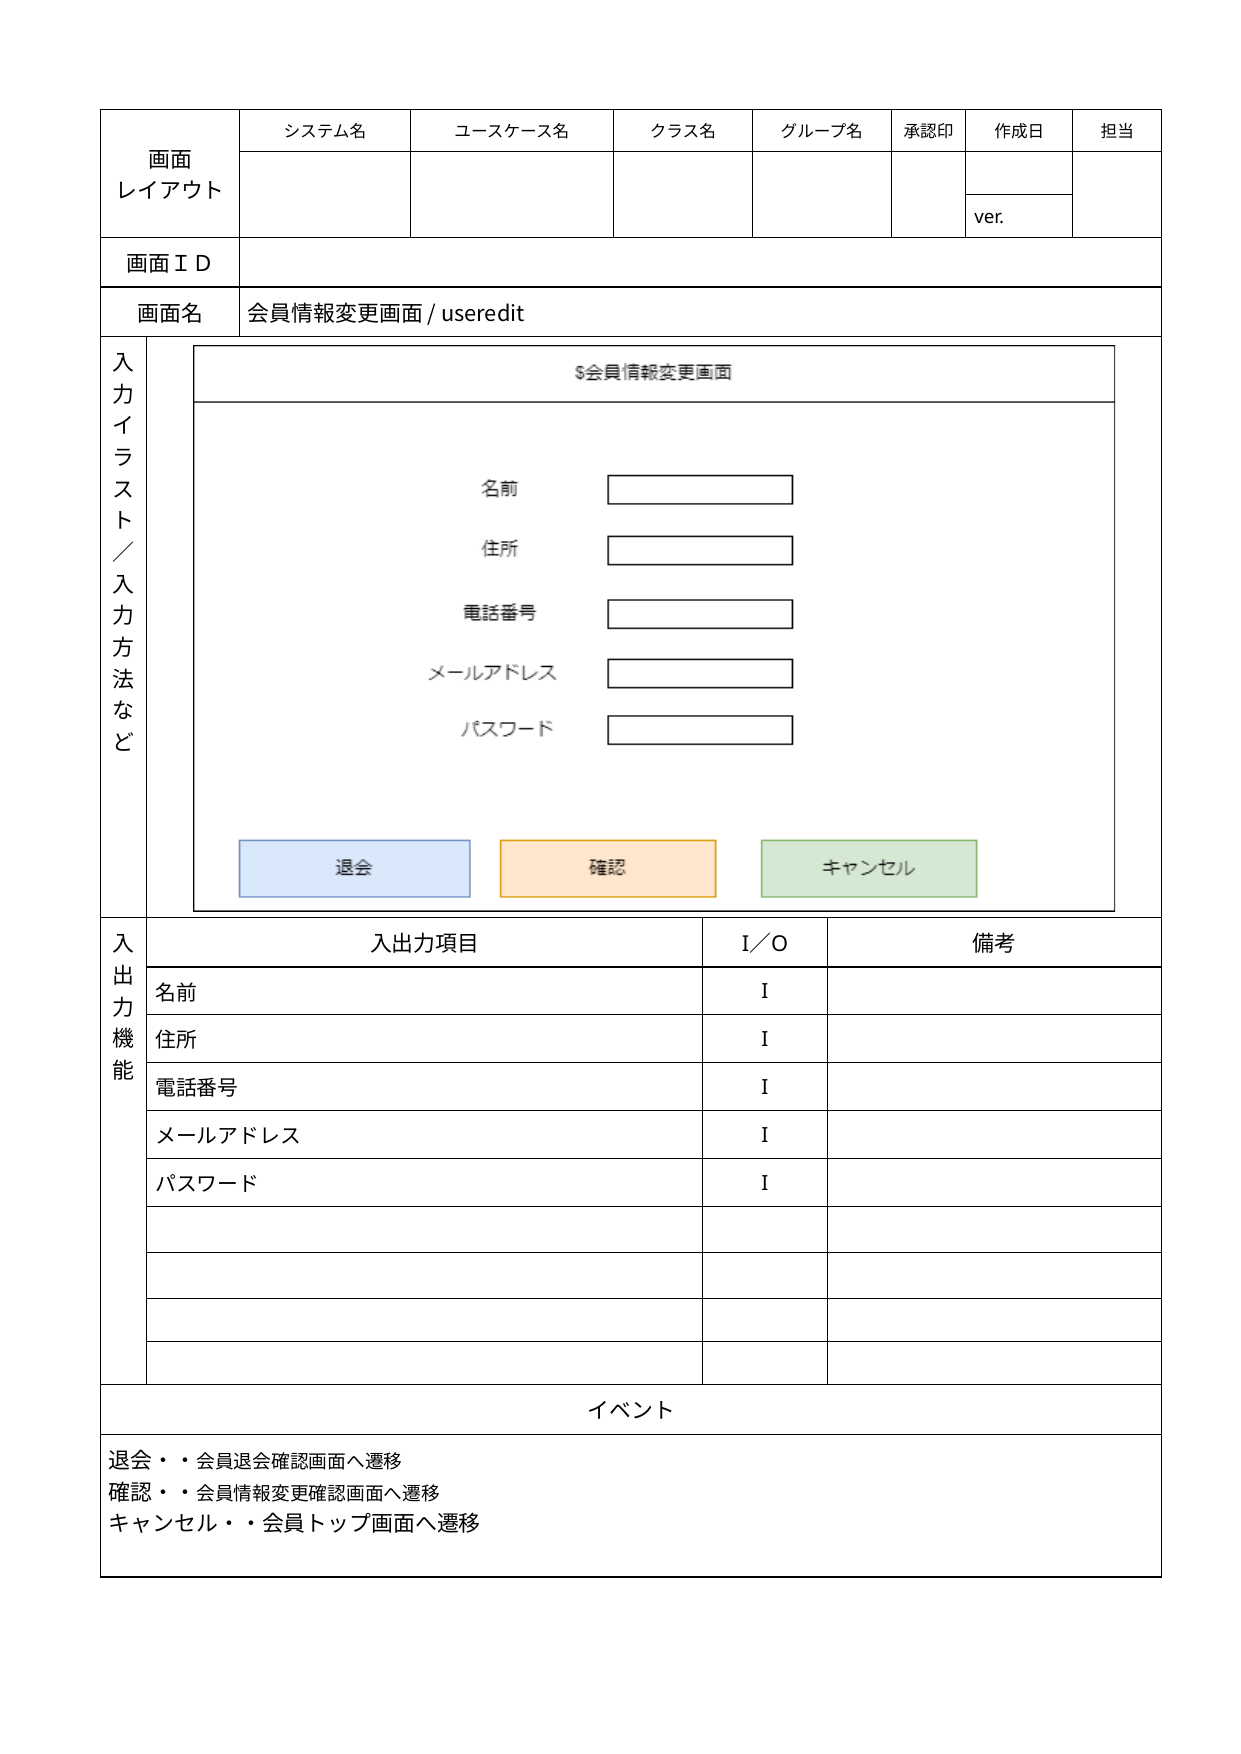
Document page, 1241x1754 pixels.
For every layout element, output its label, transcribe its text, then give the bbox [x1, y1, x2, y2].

table_cell [411, 152, 613, 237]
table_cell 画面ＩＤ [101, 238, 239, 286]
table_cell [892, 152, 965, 237]
table_cell 住所 [147, 1015, 702, 1062]
table_cell I／O [703, 918, 827, 966]
table_cell I [703, 1111, 827, 1158]
table_cell [966, 152, 1072, 194]
table_cell 電話番号 [147, 1063, 702, 1110]
table_cell [147, 1299, 702, 1341]
table_cell I [703, 1159, 827, 1206]
table_cell [240, 152, 410, 237]
table_cell [828, 1253, 1161, 1298]
table_cell 退会・・会員退会確認画面へ遷移 確認・・会員情報変更確認画面へ遷移 キャンセル・・会員トップ画面へ遷移 [101, 1435, 1161, 1576]
table_cell イベント [101, 1385, 1161, 1433]
table_cell [147, 1342, 702, 1384]
table_cell [828, 1063, 1161, 1110]
table_header グループ名 [753, 110, 891, 151]
table_cell I [703, 968, 827, 1014]
table_header 承認印 [892, 110, 965, 151]
table_header ユースケース名 [411, 110, 613, 151]
table_cell [147, 1207, 702, 1252]
table_cell [240, 238, 1161, 286]
table_cell 会員情報変更画面 / useredit [240, 288, 1161, 336]
table_header システム名 [240, 110, 410, 151]
table_cell [828, 968, 1161, 1014]
table_cell ver. [966, 195, 1072, 237]
table_cell パスワード [147, 1159, 702, 1206]
table_cell I [703, 1015, 827, 1062]
table_header クラス名 [614, 110, 752, 151]
table_cell [828, 1342, 1161, 1384]
table_cell [703, 1342, 827, 1384]
table_cell 入出力項目 [147, 918, 702, 966]
table_cell [828, 1207, 1161, 1252]
table_header 作成日 [966, 110, 1072, 151]
table_cell [147, 337, 1161, 917]
table_cell 入出力機能 [101, 918, 146, 1384]
table_cell [147, 1253, 702, 1298]
table_cell 画面名 [101, 288, 239, 336]
table_cell [828, 1299, 1161, 1341]
table_cell [828, 1111, 1161, 1158]
table_cell I [703, 1063, 827, 1110]
table_cell 名前 [147, 968, 702, 1014]
picture [193, 345, 1116, 912]
table_header 担当 [1073, 110, 1161, 151]
table_header 画面 レイアウト [101, 110, 239, 237]
table_cell [703, 1253, 827, 1298]
table_cell [703, 1299, 827, 1341]
table_cell [828, 1015, 1161, 1062]
table_cell [703, 1207, 827, 1252]
table_cell [828, 1159, 1161, 1206]
table_cell [614, 152, 752, 237]
table_cell メールアドレス [147, 1111, 702, 1158]
table_cell 備考 [828, 918, 1161, 966]
table_cell [753, 152, 891, 237]
table_cell [1073, 152, 1161, 237]
table_cell 入力イラスト／入力方法など [101, 337, 146, 917]
